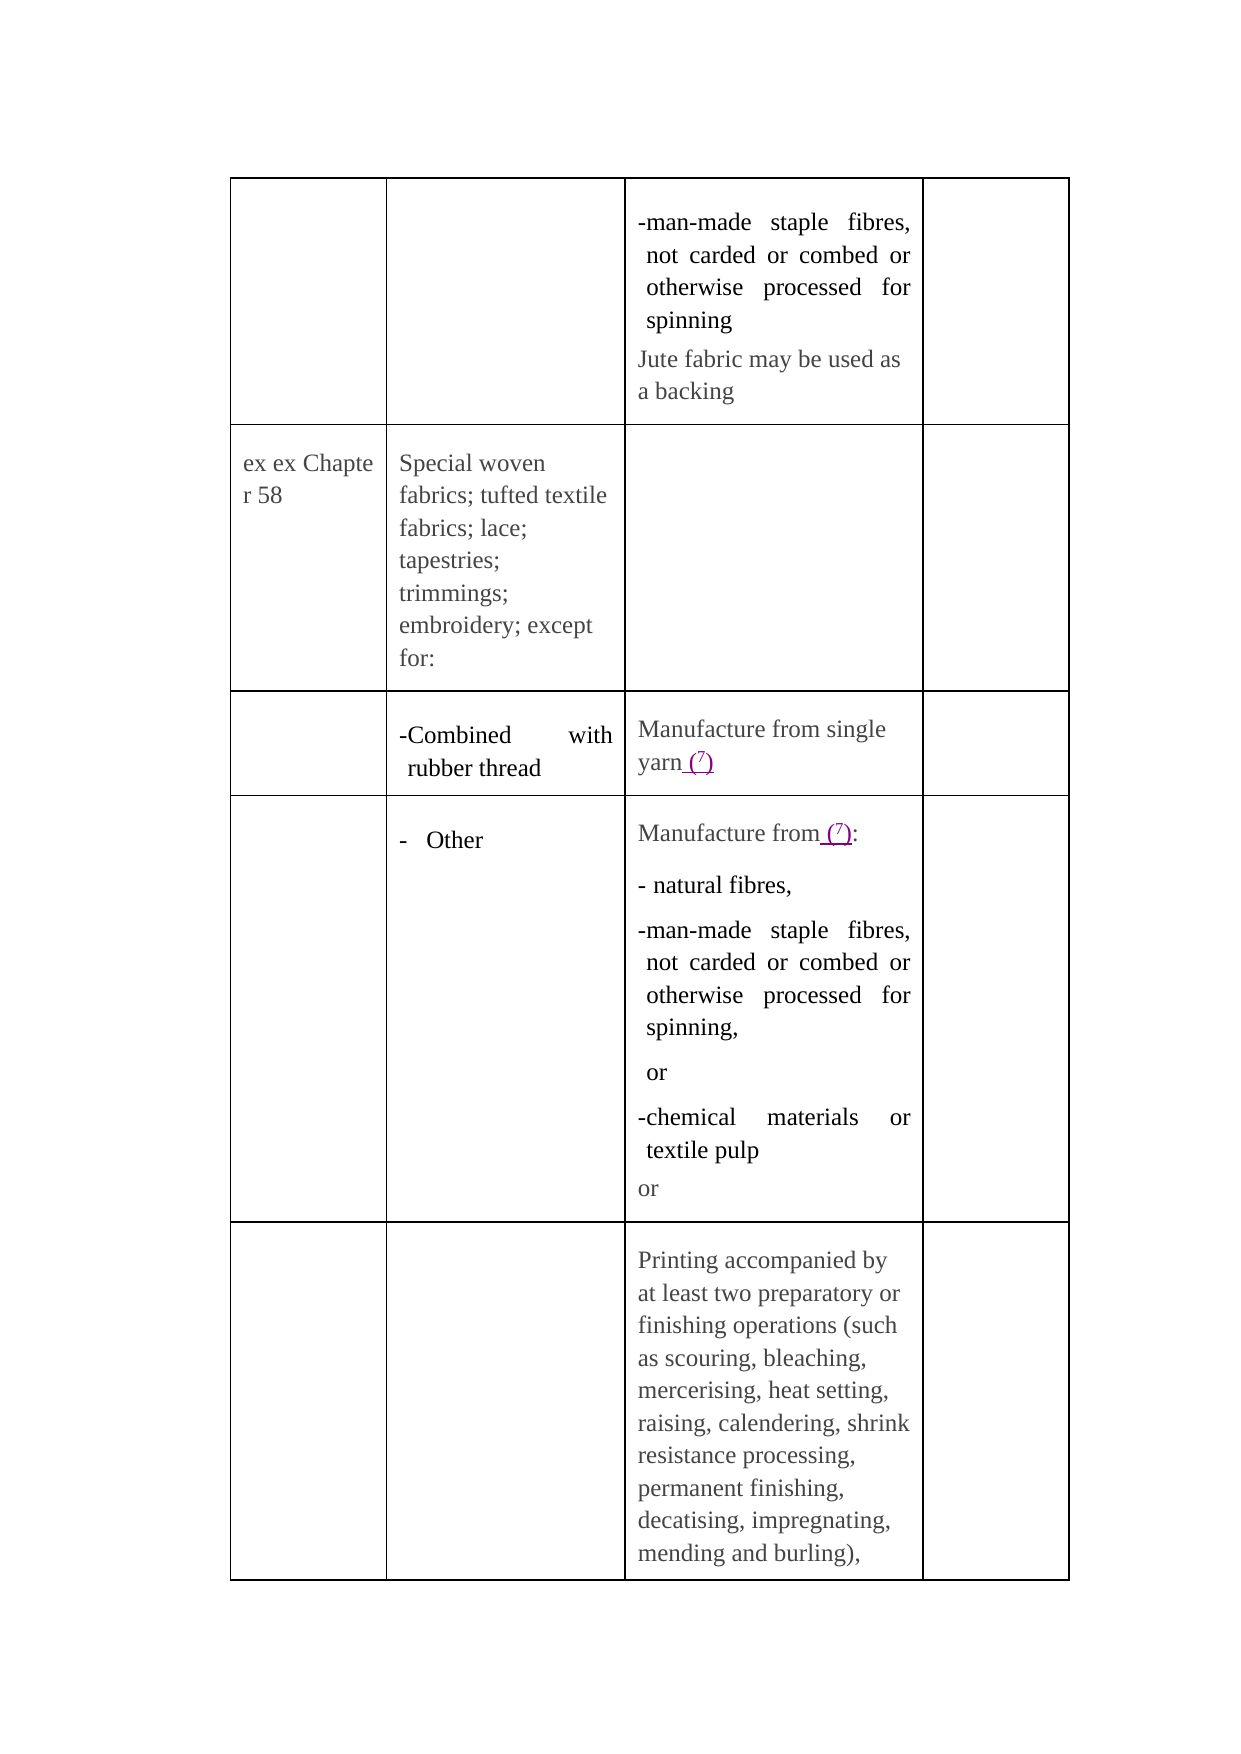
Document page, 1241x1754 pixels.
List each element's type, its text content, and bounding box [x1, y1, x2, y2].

table_cell Manufacture from (7): or [626, 796, 922, 1221]
table_cell [387, 692, 624, 794]
table_header - [399, 704, 407, 782]
table_cell [924, 425, 1068, 690]
table_header - [638, 854, 653, 898]
table_cell [924, 692, 1068, 794]
table_cell [231, 179, 386, 424]
table_cell [626, 425, 922, 690]
table_cell [924, 179, 1068, 424]
table_header Other [426, 809, 613, 853]
table_cell [924, 796, 1068, 1221]
table_header - [638, 1086, 646, 1163]
table_header man-made staple fibres, not carded or combed or otherwise processed for spinning [646, 191, 911, 334]
table_cell [387, 1223, 624, 1579]
table_cell Special woven fabrics; tufted textile fabrics; lace; tapestries; trimmings; embroidery; except for: [387, 425, 624, 690]
table_cell Manufacture from single yarn (7) [626, 692, 922, 794]
table_header - [638, 191, 646, 334]
table_cell [231, 692, 386, 794]
table_cell [387, 796, 624, 1221]
table_header chemical materials or textile pulp [646, 1086, 911, 1163]
table_cell Jute fabric may be used as a backing [626, 179, 922, 424]
table_cell [231, 1223, 386, 1579]
table_cell ex ex Chapter 58 [231, 425, 386, 690]
table_header natural fibres, [653, 854, 911, 898]
table_header - [638, 899, 646, 1086]
table_header Combined with rubber thread [407, 704, 613, 782]
table_cell Printing accompanied by at least two preparatory or finishing operations (such as scouring, bleaching, mercerising, heat setting, raising, calendering, shrink resistance processing, permanent finishing, decatising, impregnating, mending and burling), [626, 1223, 922, 1579]
table_cell [231, 796, 386, 1221]
table_cell [387, 179, 624, 424]
table_cell [924, 1223, 1068, 1579]
table_header man-made staple fibres, not carded or combed or otherwise processed for spinning, or [646, 899, 911, 1086]
table_header - [399, 809, 426, 853]
